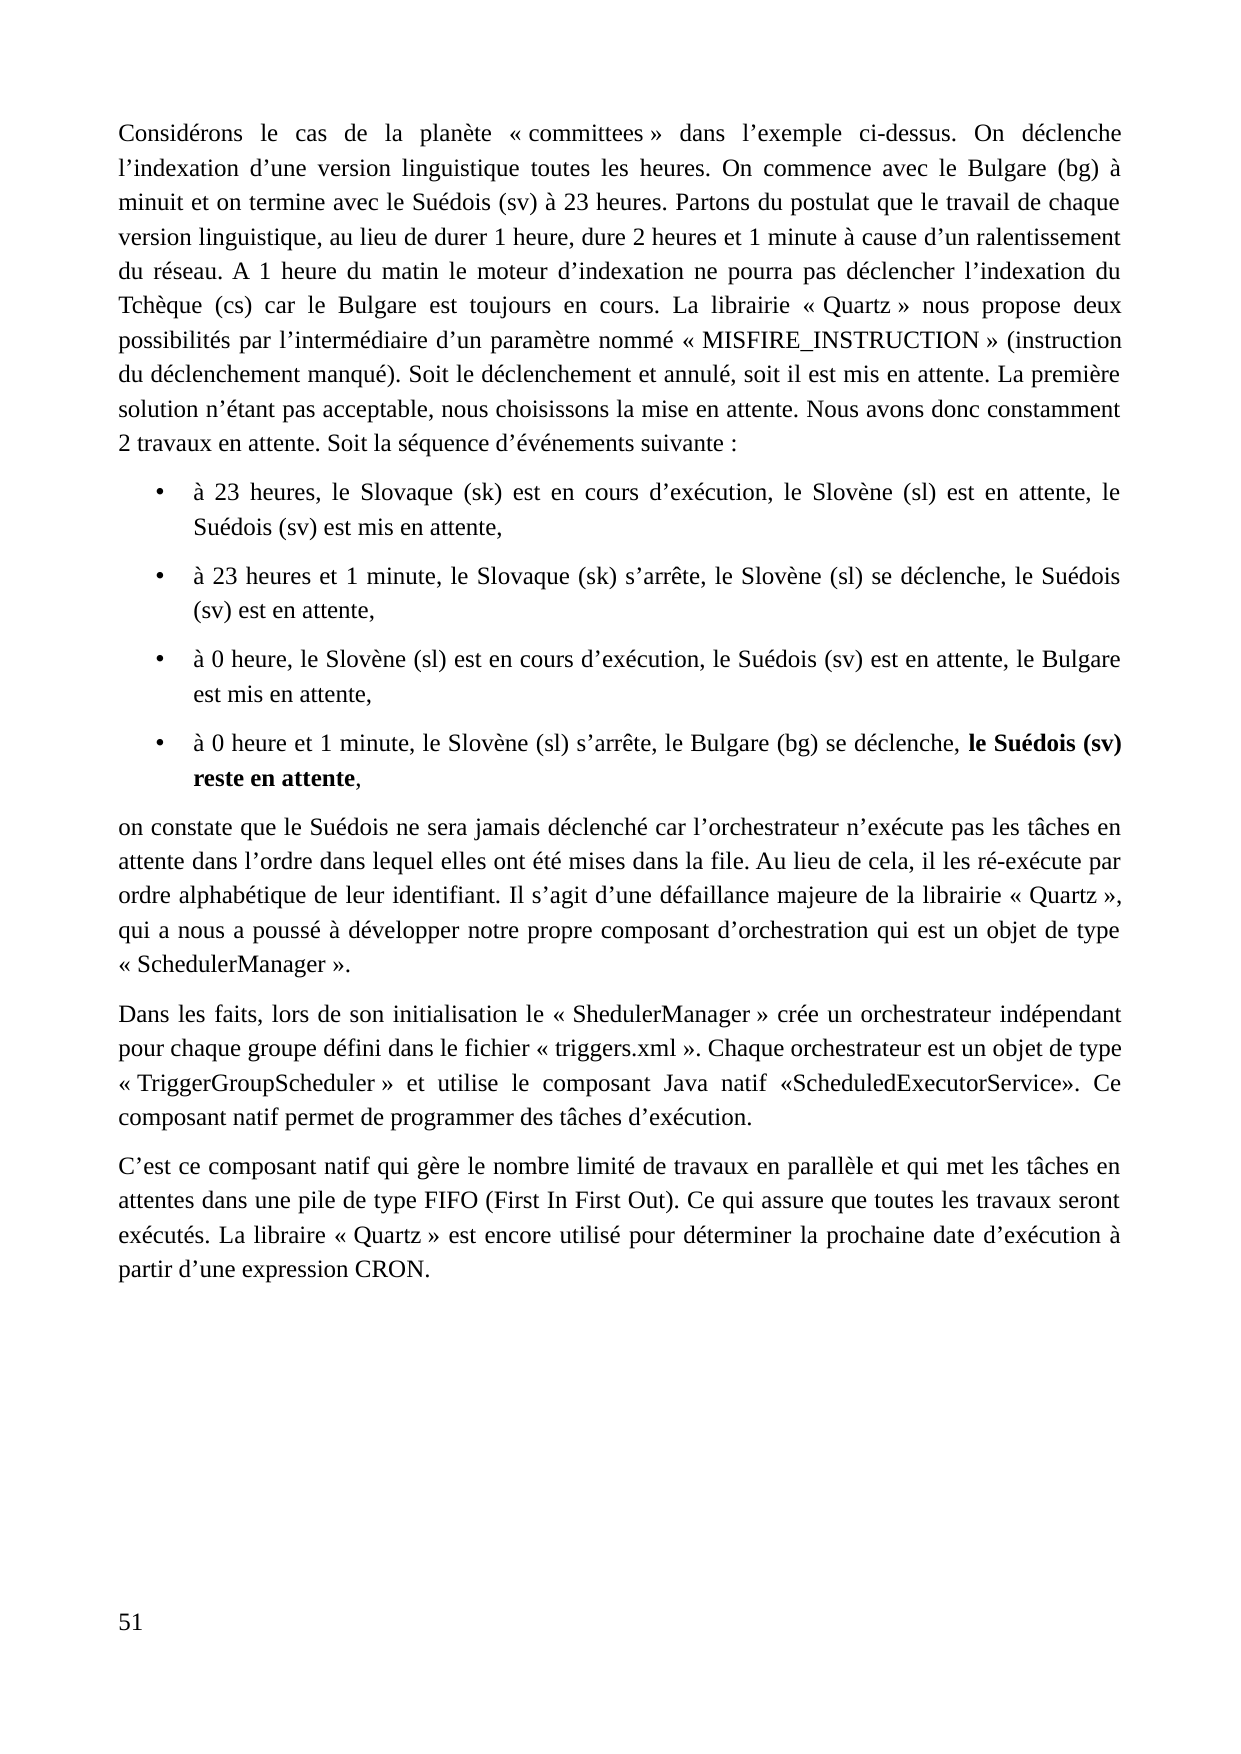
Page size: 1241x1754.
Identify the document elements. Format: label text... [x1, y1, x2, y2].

list à 23 heures et 1 minute, le Slovaque (sk) s’arrête, le Slovène (sl) se déclenche, le Suédois (sv) est en attente, [156, 561, 1122, 624]
list à 0 heure, le Slovène (sl) est en cours d’exécution, le Suédois (sv) est en attente, le Bulgare est mis en attente, [156, 644, 1122, 708]
list à 0 heure et 1 minute, le Slovène (sl) s’arrête, le Bulgare (bg) se déclenche, le Suédois (sv) reste en attente, [156, 728, 1122, 791]
text C’est ce composant natif qui gère le nombre limité de travaux en parallèle et qui met les tâches en attentes dans une pile de type FIFO (First In First Out). Ce qui assure que toutes les travaux seront exécutés. La libraire « Quartz » est encore utilisé pour déterminer la prochaine date d’exécution à partir d’une expression CRON. [118, 1151, 1122, 1283]
text on constate que le Suédois ne sera jamais déclenché car l’orchestrateur n’exécute pas les tâches en attente dans l’ordre dans lequel elles ont été mises dans la file. Au lieu de cela, il les ré-exécute par ordre alphabétique de leur identifiant. Il s’agit d’une défaillance majeure de la librairie « Quartz », qui a nous a poussé à développer notre propre composant d’orchestration qui est un objet de type « SchedulerManager ». [118, 812, 1122, 978]
text Considérons le cas de la planète « committees » dans l’exemple ci-dessus. On déclenche l’indexation d’une version linguistique toutes les heures. On commence avec le Bulgare (bg) à minuit et on termine avec le Suédois (sv) à 23 heures. Partons du postulat que le travail de chaque version linguistique, au lieu de durer 1 heure, dure 2 heures et 1 minute à cause d’un ralentissement du réseau. A 1 heure du matin le moteur d’indexation ne pourra pas déclencher l’indexation du Tchèque (cs) car le Bulgare est toujours en cours. La librairie « Quartz » nous propose deux possibilités par l’intermédiaire d’un paramètre nommé « MISFIRE_INSTRUCTION » (instruction du déclenchement manqué). Soit le déclenchement et annulé, soit il est mis en attente. La première solution n’étant pas acceptable, nous choisissons la mise en attente. Nous avons donc constamment 2 travaux en attente. Soit la séquence d’événements suivante : [118, 118, 1122, 457]
text Dans les faits, lors de son initialisation le « ShedulerManager » crée un orchestrateur indépendant pour chaque groupe défini dans le fichier « triggers.xml ». Chaque orchestrateur est un objet de type « TriggerGroupScheduler » et utilise le composant Java natif «ScheduledExecutorService». Ce composant natif permet de programmer des tâches d’exécution. [118, 999, 1122, 1131]
list à 23 heures, le Slovaque (sk) est en cours d’exécution, le Slovène (sl) est en attente, le Suédois (sv) est mis en attente, [156, 477, 1122, 541]
